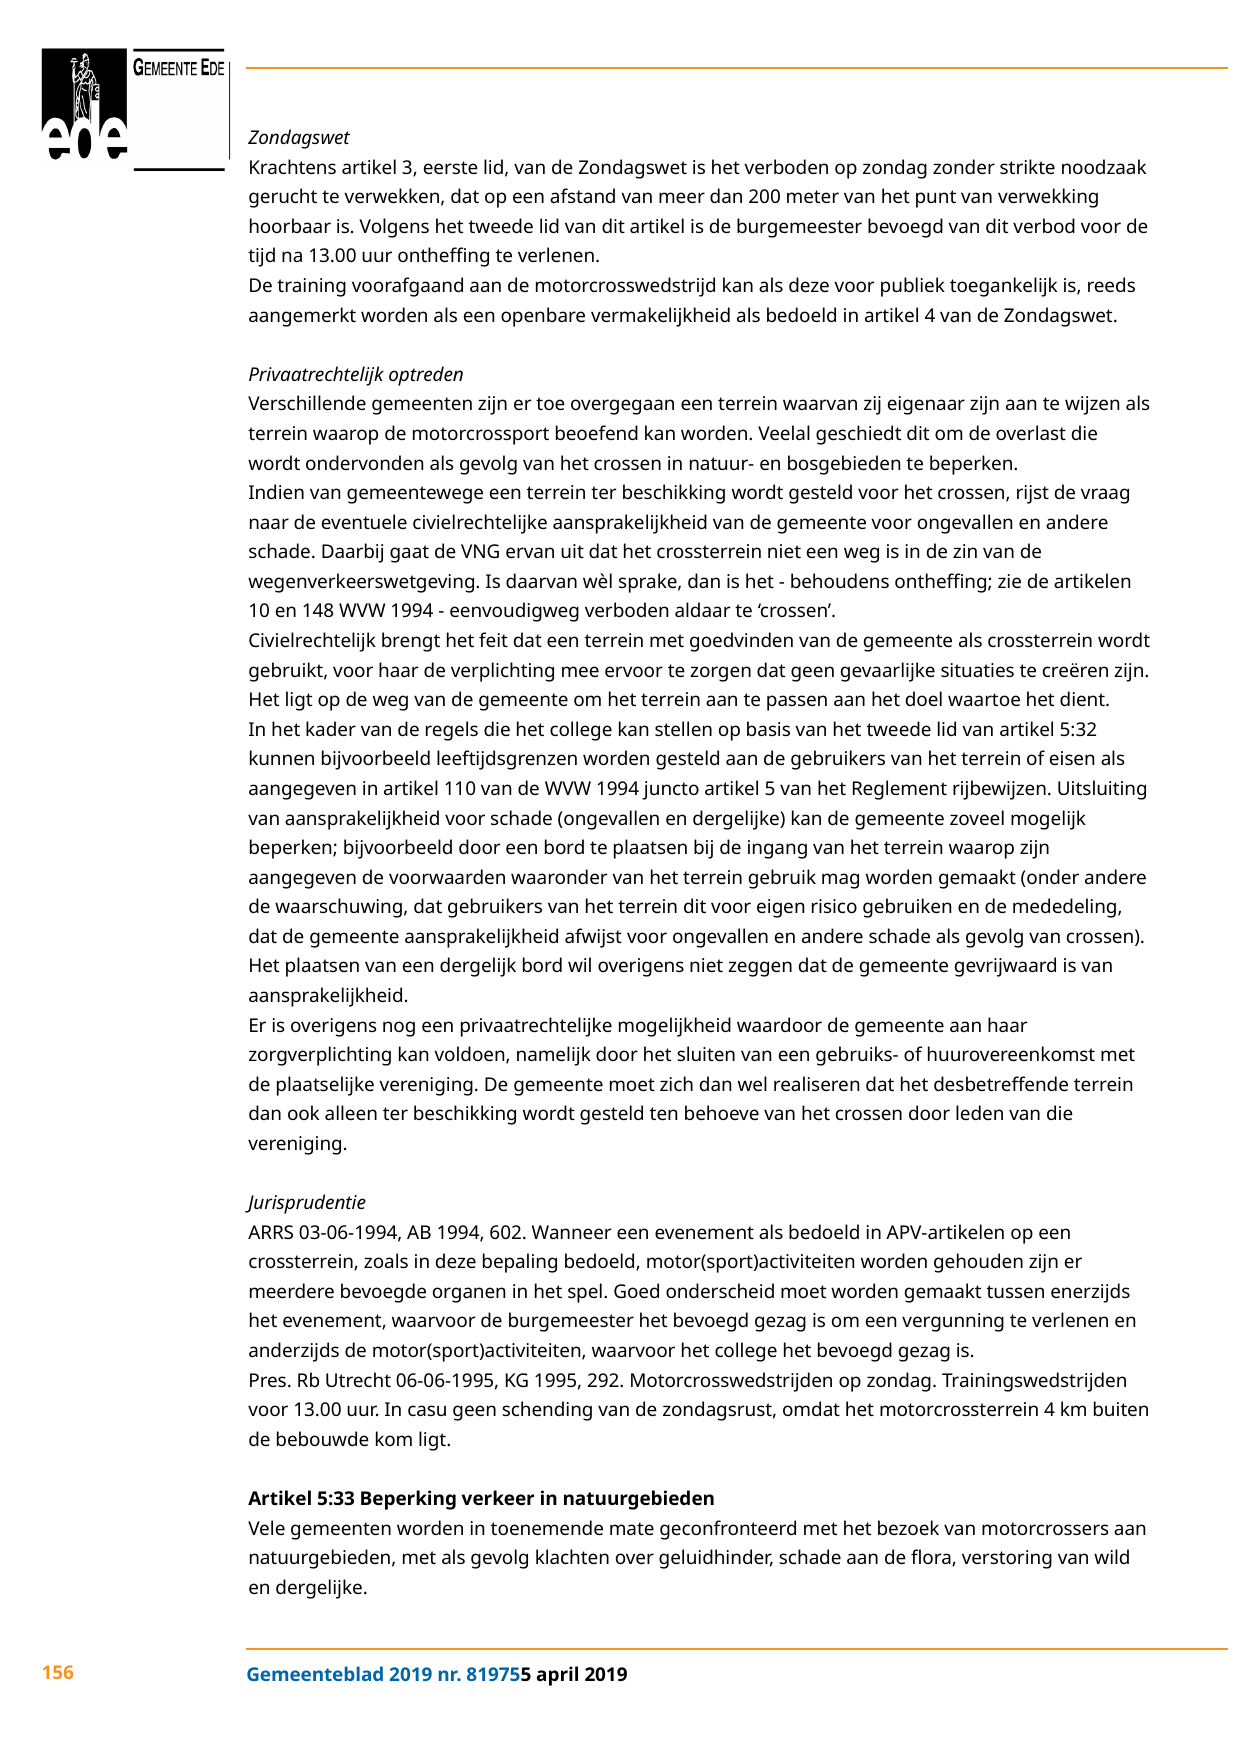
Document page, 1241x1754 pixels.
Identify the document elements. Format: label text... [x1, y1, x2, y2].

text Er is overigens nog een privaatrechtelijke mogelijkheid waardoor de gemeente aan haar zorgverplichting kan voldoen, namelijk door het sluiten van een gebruiks- of huurovereenkomst met de plaatselijke vereniging. De gemeente moet zich dan wel realiseren dat het desbetreffende terrein dan ook alleen ter beschikking wordt gesteld ten behoeve van het crossen door leden van die vereniging. [248, 1012, 1152, 1156]
text Zondagswet [248, 124, 1152, 150]
picture [41, 47, 231, 172]
text Verschillende gemeenten zijn er toe overgegaan een terrein waarvan zij eigenaar zijn aan te wijzen als terrein waarop de motorcrossport beoefend kan worden. Veelal geschiedt dit om de overlast die wordt ondervonden als gevolg van het crossen in natuur- en bosgebieden te beperken. [248, 391, 1152, 476]
text ARRS 03-06-1994, AB 1994, 602. Wanneer een evenement als bedoeld in APV-artikelen op een crossterrein, zoals in deze bepaling bedoeld, motor(sport)activiteiten worden gehouden zijn er meerdere bevoegde organen in het spel. Goed onderscheid moet worden gemaakt tussen enerzijds het evenement, waarvoor de burgemeester het bevoegd gezag is om een vergunning te verlenen en anderzijds de motor(sport)activiteiten, waarvoor het college het bevoegd gezag is. [248, 1219, 1152, 1363]
text Artikel 5:33 Beperking verkeer in natuurgebieden [248, 1485, 1152, 1511]
text Vele gemeenten worden in toenemende mate geconfronteerd met het bezoek van motorcrossers aan natuurgebieden, met als gevolg klachten over geluidhinder, schade aan de flora, verstoring van wild en dergelijke. [248, 1515, 1152, 1600]
text In het kader van de regels die het college kan stellen op basis van het tweede lid van artikel 5:32 kunnen bijvoorbeeld leeftijdsgrenzen worden gesteld aan de gebruikers van het terrein of eisen als aangegeven in artikel 110 van de WVW 1994 juncto artikel 5 van het Reglement rijbewijzen. Uitsluiting van aansprakelijkheid voor schade (ongevallen en dergelijke) kan de gemeente zoveel mogelijk beperken; bijvoorbeeld door een bord te plaatsen bij de ingang van het terrein waarop zijn aangegeven de voorwaarden waaronder van het terrein gebruik mag worden gemaakt (onder andere de waarschuwing, dat gebruikers van het terrein dit voor eigen risico gebruiken en de mededeling, dat de gemeente aansprakelijkheid afwijst voor ongevallen en andere schade als gevolg van crossen). Het plaatsen van een dergelijk bord wil overigens niet zeggen dat de gemeente gevrijwaard is van aansprakelijkheid. [248, 716, 1152, 1008]
text Civielrechtelijk brengt het feit dat een terrein met goedvinden van de gemeente als crossterrein wordt gebruikt, voor haar de verplichting mee ervoor te zorgen dat geen gevaarlijke situaties te creëren zijn. Het ligt op de weg van de gemeente om het terrein aan te passen aan het doel waartoe het dient. [248, 627, 1152, 712]
text Jurisprudentie [248, 1189, 1152, 1215]
text De training voorafgaand aan de motorcrosswedstrijd kan als deze voor publiek toegankelijk is, reeds aangemerkt worden als een openbare vermakelijkheid als bedoeld in artikel 4 van de Zondagswet. [248, 272, 1152, 328]
text Privaatrechtelijk optreden [248, 361, 1152, 387]
text Indien van gemeentewege een terrein ter beschikking wordt gesteld voor het crossen, rijst de vraag naar de eventuele civielrechtelijke aansprakelijkheid van de gemeente voor ongevallen en andere schade. Daarbij gaat de VNG ervan uit dat het crossterrein niet een weg is in de zin van de wegenverkeerswetgeving. Is daarvan wèl sprake, dan is het - behoudens ontheffing; zie de artikelen 10 en 148 WVW 1994 - eenvoudigweg verboden aldaar te ‘crossen’. [248, 479, 1152, 623]
text Krachtens artikel 3, eerste lid, van de Zondagswet is het verboden op zondag zonder strikte noodzaak gerucht te verwekken, dat op een afstand van meer dan 200 meter van het punt van verwekking hoorbaar is. Volgens het tweede lid van dit artikel is de burgemeester bevoegd van dit verbod voor de tijd na 13.00 uur ontheffing te verlenen. [248, 154, 1152, 268]
text Pres. Rb Utrecht 06-06-1995, KG 1995, 292. Motorcrosswedstrijden op zondag. Trainingswedstrijden voor 13.00 uur. In casu geen schending van de zondagsrust, omdat het motorcrossterrein 4 km buiten de bebouwde kom ligt. [248, 1367, 1152, 1452]
